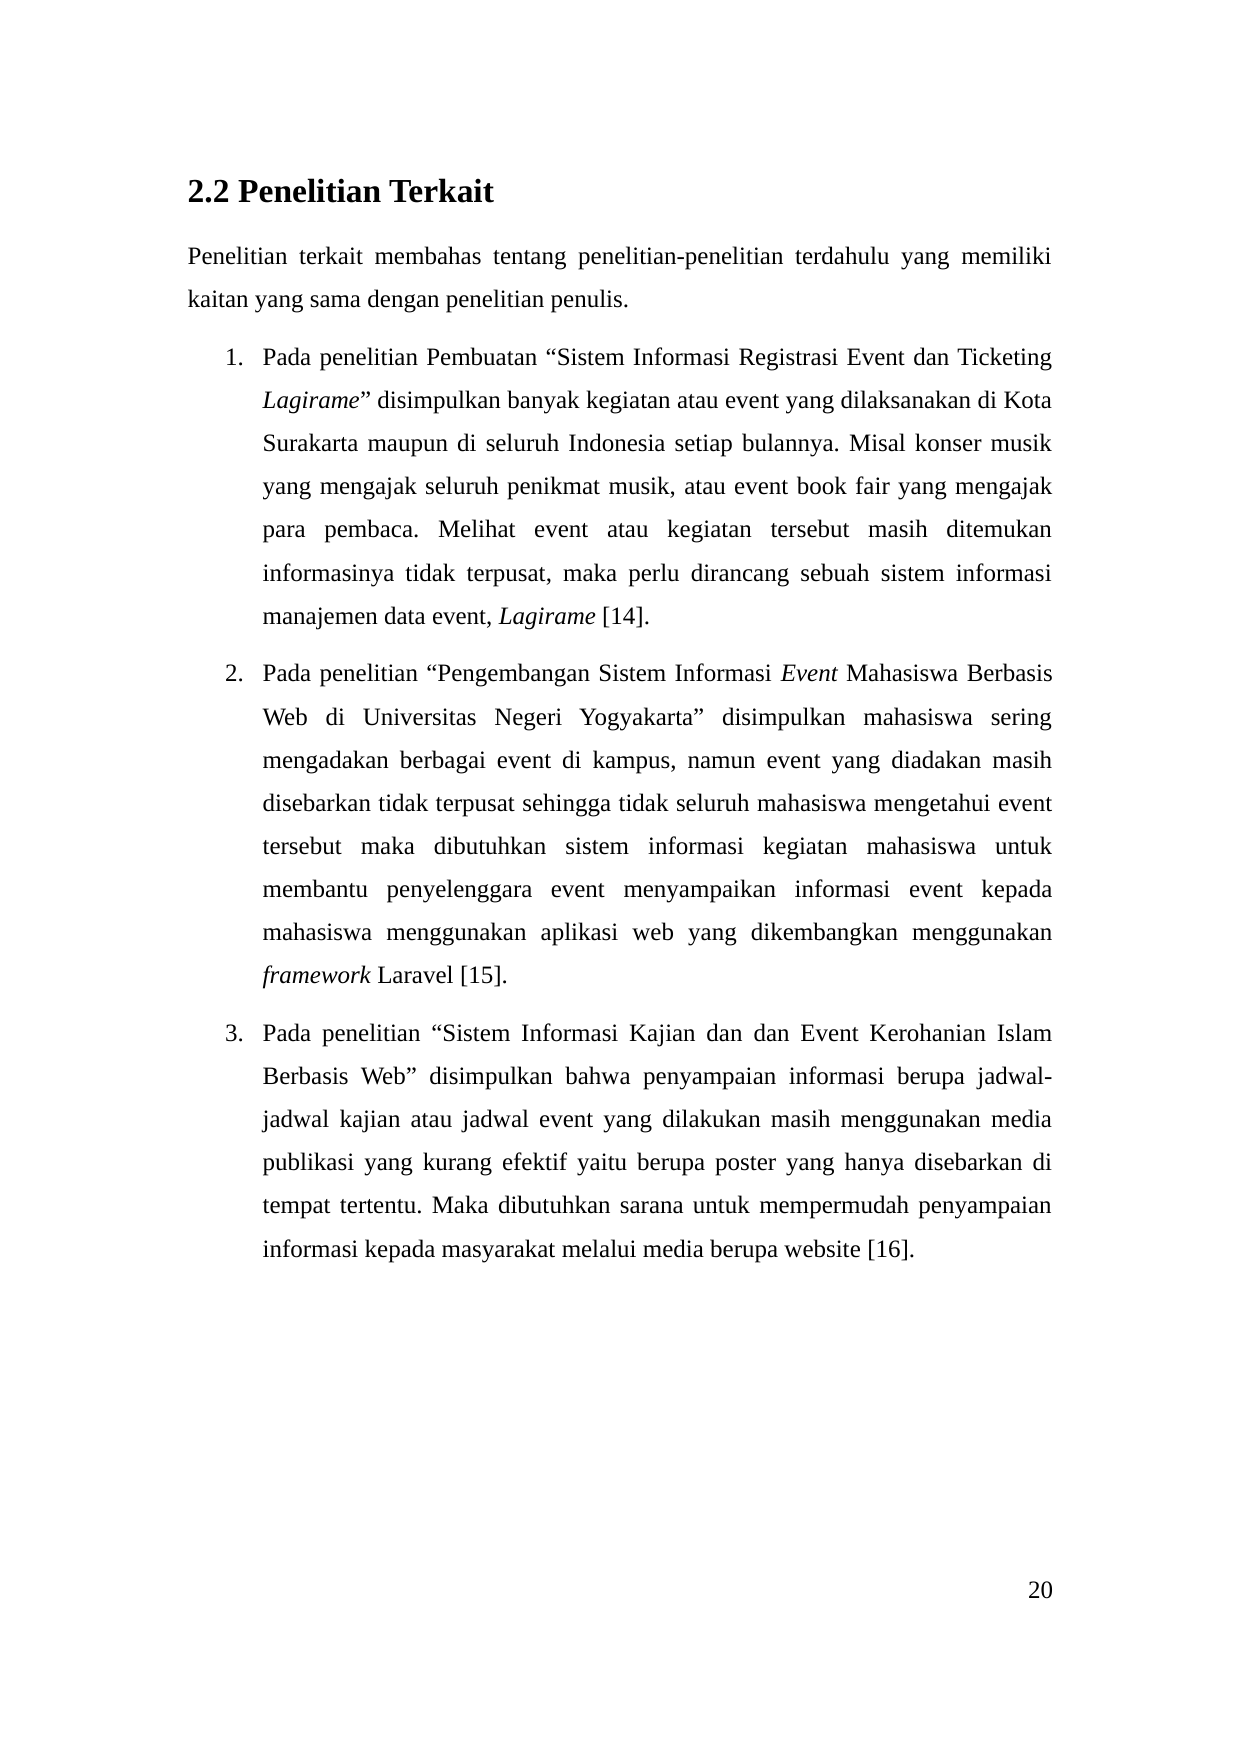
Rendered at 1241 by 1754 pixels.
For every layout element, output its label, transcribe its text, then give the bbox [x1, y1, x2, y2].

list Pada penelitian “Sistem Informasi Kajian dan dan Event Kerohanian Islam Berbasis Web” disimpulkan bahwa penyampaian informasi berupa jadwal-jadwal kajian atau jadwal event yang dilakukan masih menggunakan media publikasi yang kurang efektif yaitu berupa poster yang hanya disebarkan di tempat tertentu. Maka dibutuhkan sarana untuk mempermudah penyampaian informasi kepada masyarakat melalui media berupa website [16]. [225, 1018, 1053, 1262]
list Pada penelitian “Pengembangan Sistem Informasi Event Mahasiswa Berbasis Web di Universitas Negeri Yogyakarta” disimpulkan mahasiswa sering mengadakan berbagai event di kampus, namun event yang diadakan masih disebarkan tidak terpusat sehingga tidak seluruh mahasiswa mengetahui event tersebut maka dibutuhkan sistem informasi kegiatan mahasiswa untuk membantu penyelenggara event menyampaikan informasi event kepada mahasiswa menggunakan aplikasi web yang dikembangkan menggunakan framework Laravel [15]. [225, 658, 1053, 989]
list Pada penelitian Pembuatan “Sistem Informasi Registrasi Event dan Ticketing Lagirame” disimpulkan banyak kegiatan atau event yang dilaksanakan di Kota Surakarta maupun di seluruh Indonesia setiap bulannya. Misal konser musik yang mengajak seluruh penikmat musik, atau event book fair yang mengajak para pembaca. Melihat event atau kegiatan tersebut masih ditemukan informasinya tidak terpusat, maka perlu dirancang sebuah sistem informasi manajemen data event, Lagirame [14]. [225, 342, 1053, 629]
text Penelitian terkait membahas tentang penelitian-penelitian terdahulu yang memiliki kaitan yang sama dengan penelitian penulis. [187, 241, 1053, 313]
subtitle Penelitian Terkait [187, 171, 1053, 209]
